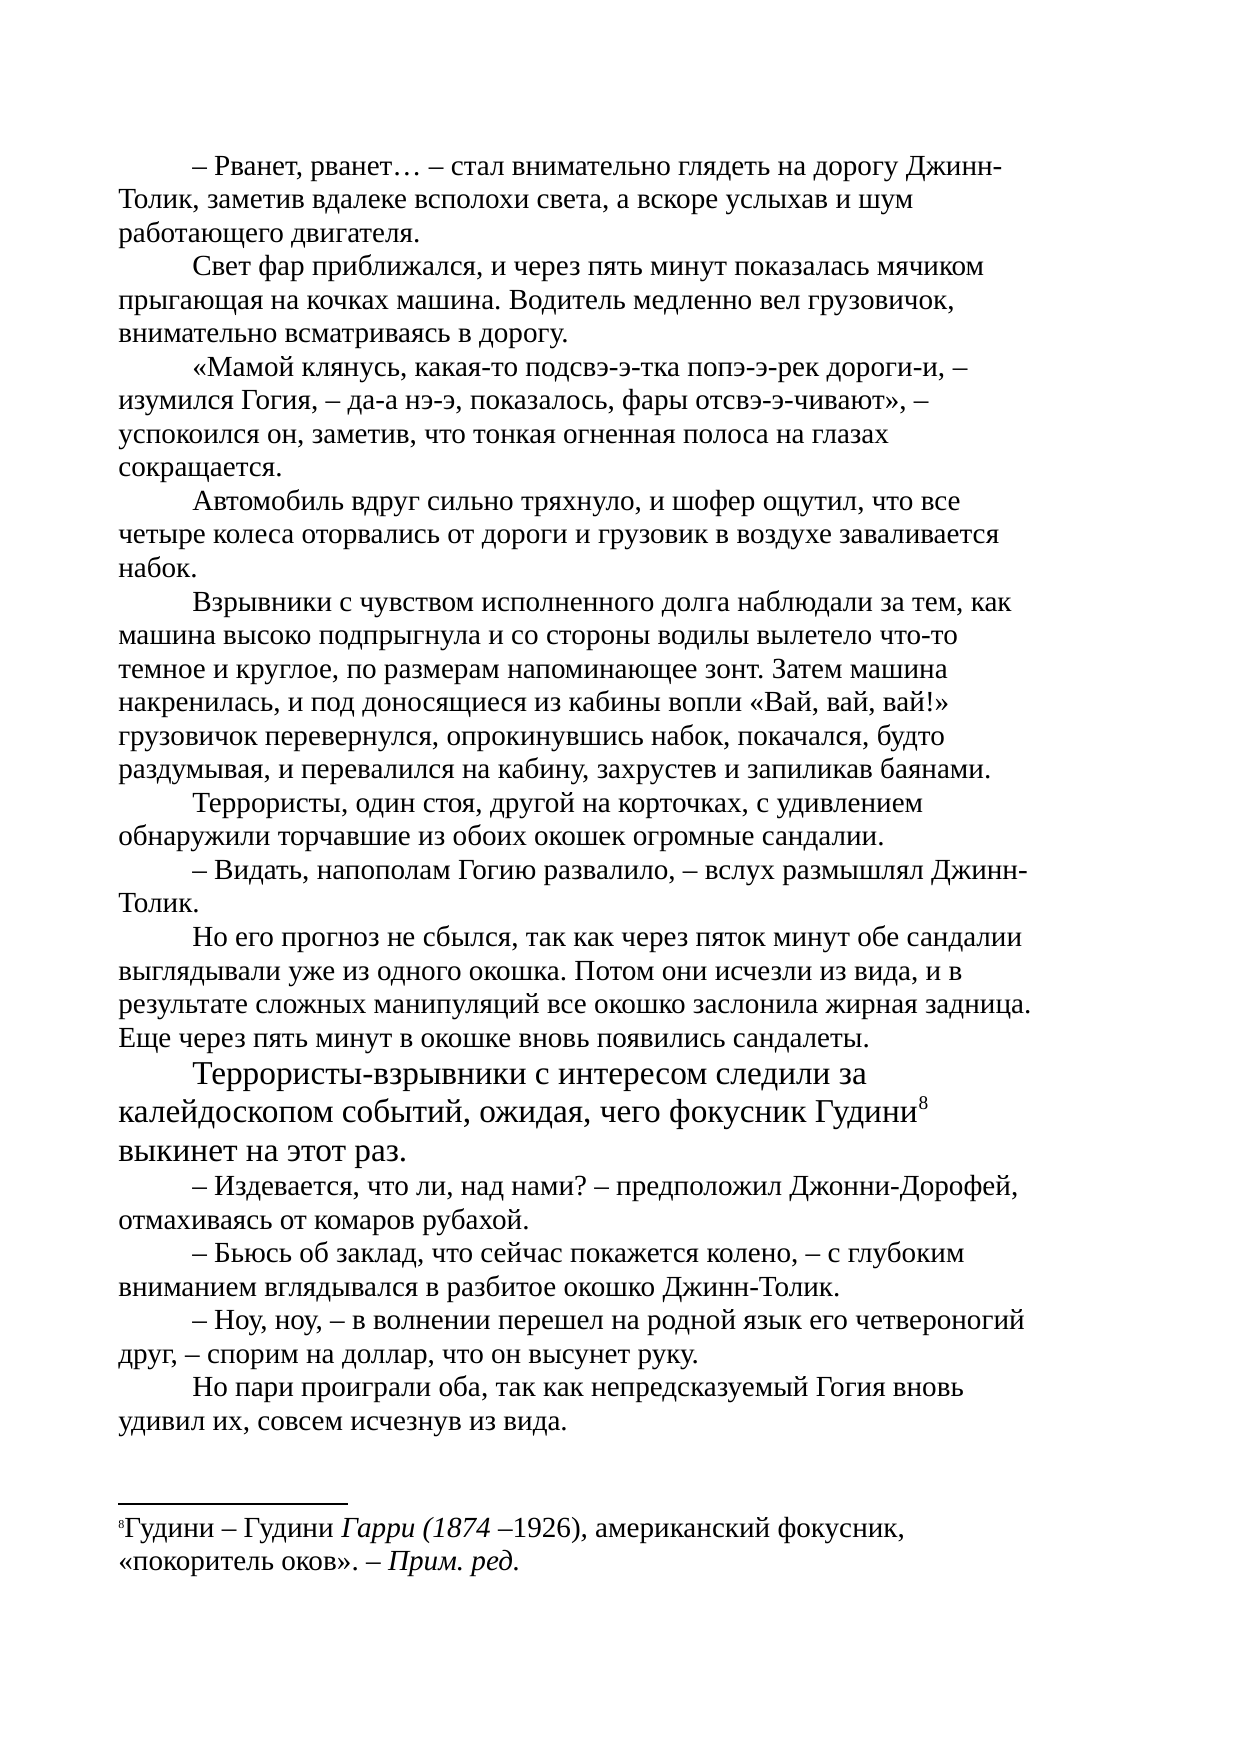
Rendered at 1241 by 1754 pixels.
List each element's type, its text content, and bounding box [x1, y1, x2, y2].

text – Бьюсь об заклад, что сейчас покажется колено, – с глубоким вниманием вглядывался в разбитое окошко Джинн-Толик. [118, 1235, 1033, 1302]
text Но пари проиграли оба, так как непредсказуемый Гогия вновь удивил их, совсем исчезнув из вида. [118, 1369, 1033, 1437]
text «Мамой клянусь, какая-то подсвэ-э-тка попэ-э-рек дороги-и, – изумился Гогия, – да-а нэ-э, показалось, фары отсвэ-э-чивают», – успокоился он, заметив, что тонкая огненная полоса на глазах сокращается. [118, 349, 1033, 483]
text Автомобиль вдруг сильно тряхнуло, и шофер ощутил, что все четыре колеса оторвались от дороги и грузовик в воздухе заваливается набок. [118, 483, 1033, 584]
text – Рванет, рванет… – стал внимательно глядеть на дорогу Джинн-Толик, заметив вдалеке всполохи света, а вскоре услыхав и шум работающего двигателя. [118, 148, 1033, 248]
text – Издевается, что ли, над нами? – предположил Джонни-Дорофей, отмахиваясь от комаров рубахой. [118, 1168, 1033, 1235]
text Взрывники с чувством исполненного долга наблюдали за тем, как машина высоко подпрыгнула и со стороны водилы вылетело что-то темное и круглое, по размерам напоминающее зонт. Затем машина накренилась, и под доносящиеся из кабины вопли «Вай, вай, вай!» грузовичок перевернулся, опрокинувшись набок, покачался, будто раздумывая, и перевалился на кабину, захрустев и запиликав баянами. [118, 584, 1033, 785]
text Но его прогноз не сбылся, так как через пяток минут обе сандалии выглядывали уже из одного окошка. Потом они исчезли из вида, и в результате сложных манипуляций все окошко заслонила жирная задница. Еще через пять минут в окошке вновь появились сандалеты. [118, 919, 1033, 1053]
text Свет фар приближался, и через пять минут показалась мячиком прыгающая на кочках машина. Водитель медленно вел грузовичок, внимательно всматриваясь в дорогу. [118, 248, 1033, 349]
text – Видать, напополам Гогию развалило, – вслух размышлял Джинн-Толик. [118, 852, 1033, 919]
text Террористы-взрывники с интересом следили за калейдоскопом событий, ожидая, чего фокусник Гудини выкинет на этот раз. [118, 1053, 1033, 1168]
text Террористы, один стоя, другой на корточках, с удивлением обнаружили торчавшие из обоих окошек огромные сандалии. [118, 785, 1033, 852]
text – Ноу, ноу, – в волнении перешел на родной язык его четвероногий друг, – спорим на доллар, что он высунет руку. [118, 1302, 1033, 1369]
text Гудини – Гудини Гарри (1874 –1926), американский фокусник, «покоритель оков». – Прим. ред. [118, 1510, 1033, 1577]
